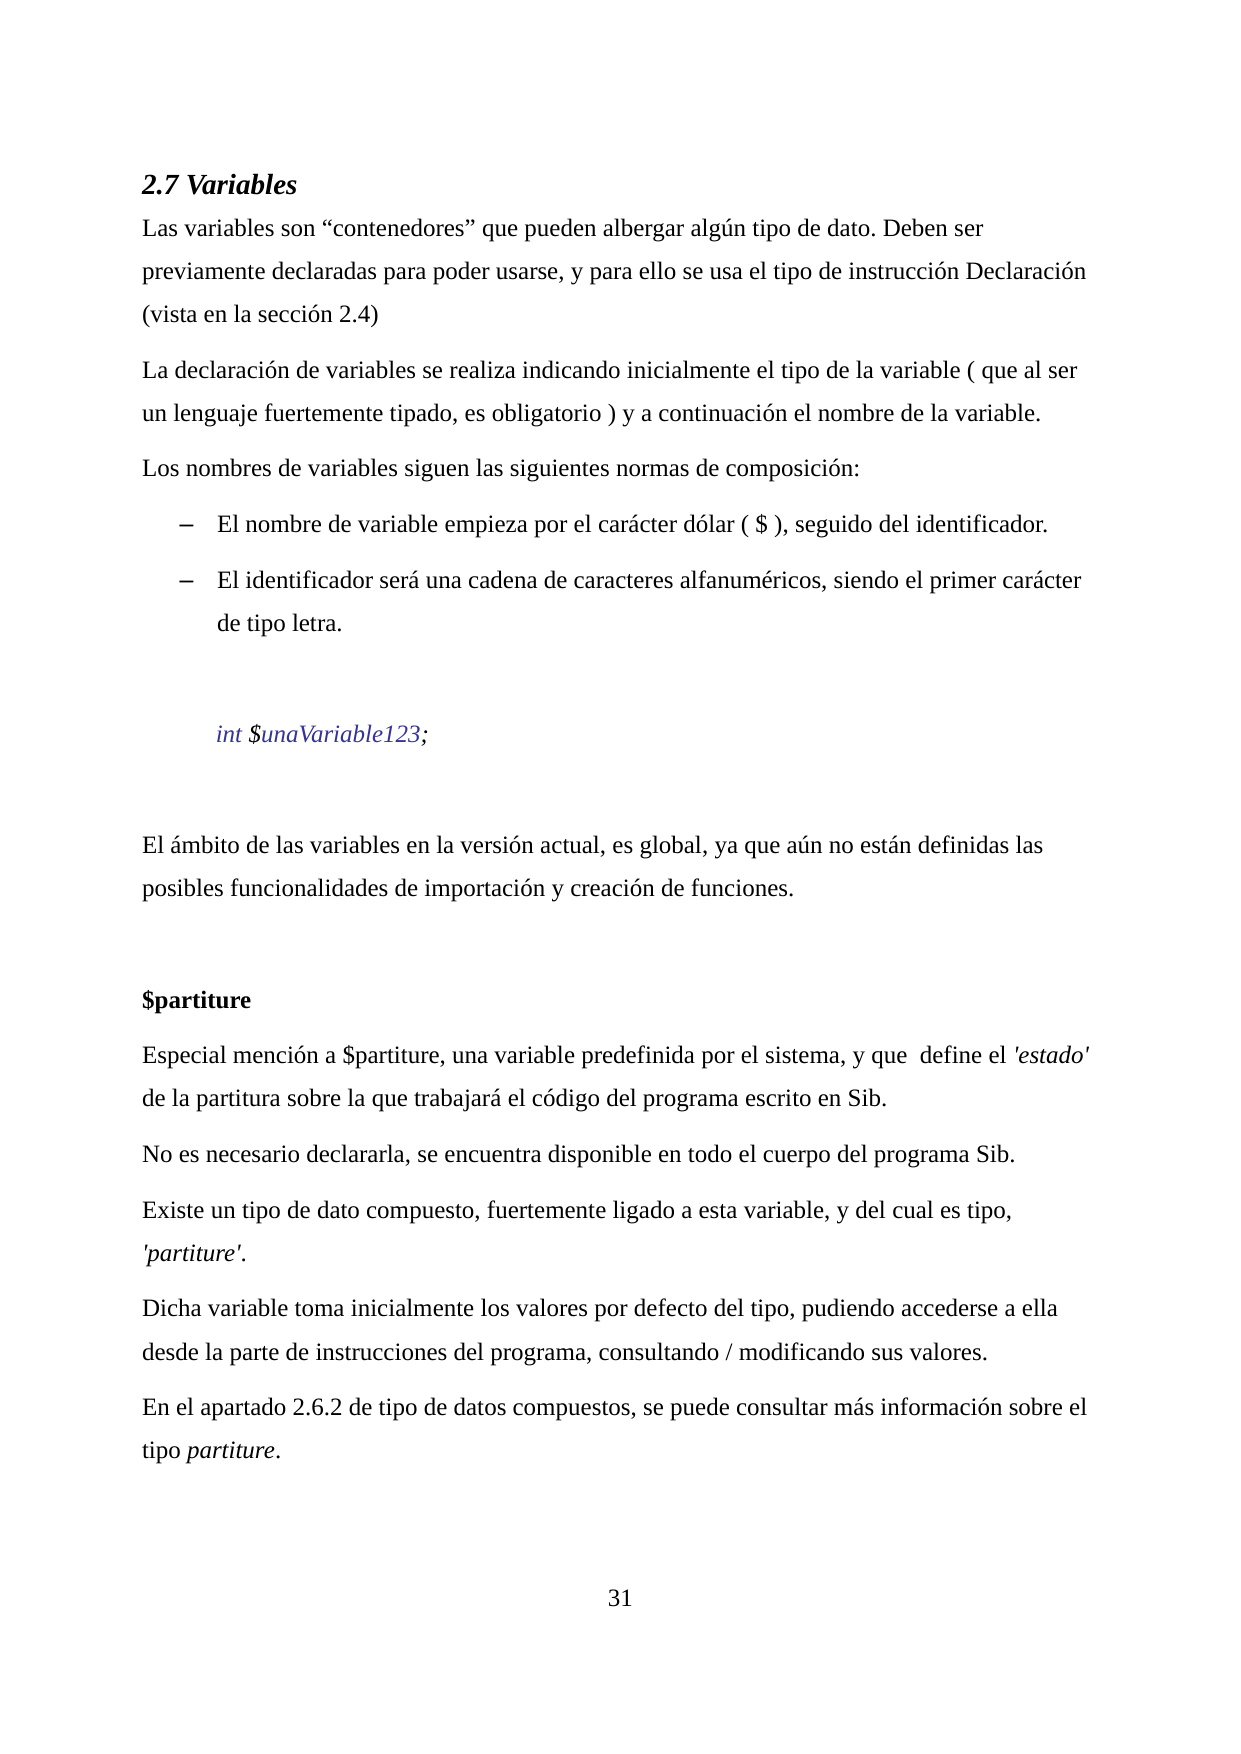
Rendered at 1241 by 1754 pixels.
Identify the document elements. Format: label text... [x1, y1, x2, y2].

text $partiture [142, 985, 1098, 1013]
text En el apartado 2.6.2 de tipo de datos compuestos, se puede consultar más información sobre el tipo partiture. [142, 1392, 1098, 1464]
text No es necesario declararla, se encuentra disponible en todo el cuerpo del programa Sib. [142, 1139, 1098, 1168]
text Dicha variable toma inicialmente los valores por defecto del tipo, pudiendo accederse a ella desde la parte de instrucciones del programa, consultando / modificando sus valores. [142, 1293, 1098, 1365]
text Las variables son “contenedores” que pueden albergar algún tipo de dato. Deben ser previamente declaradas para poder usarse, y para ello se usa el tipo de instrucción Declaración (vista en la sección 2.4) [142, 213, 1098, 328]
text int $unaVariable123; [142, 719, 1098, 748]
list El nombre de variable empieza por el carácter dólar ( $ ), seguido del identificador. [179, 509, 1098, 538]
text Los nombres de variables siguen las siguientes normas de composición: [142, 453, 1098, 482]
text Especial mención a $partiture, una variable predefinida por el sistema, y que define el 'estado' de la partitura sobre la que trabajará el código del programa escrito en Sib. [142, 1040, 1098, 1112]
text El ámbito de las variables en la versión actual, es global, ya que aún no están definidas las posibles funcionalidades de importación y creación de funciones. [142, 830, 1098, 902]
text Existe un tipo de dato compuesto, fuertemente ligado a esta variable, y del cual es tipo, 'partiture'. [142, 1195, 1098, 1267]
list El identificador será una cadena de caracteres alfanuméricos, siendo el primer carácter de tipo letra. [179, 565, 1098, 637]
text La declaración de variables se realiza indicando inicialmente el tipo de la variable ( que al ser un lenguaje fuertemente tipado, es obligatorio ) y a continuación el nombre de la variable. [142, 355, 1098, 427]
subtitle 2.7 Variables [142, 167, 1098, 200]
